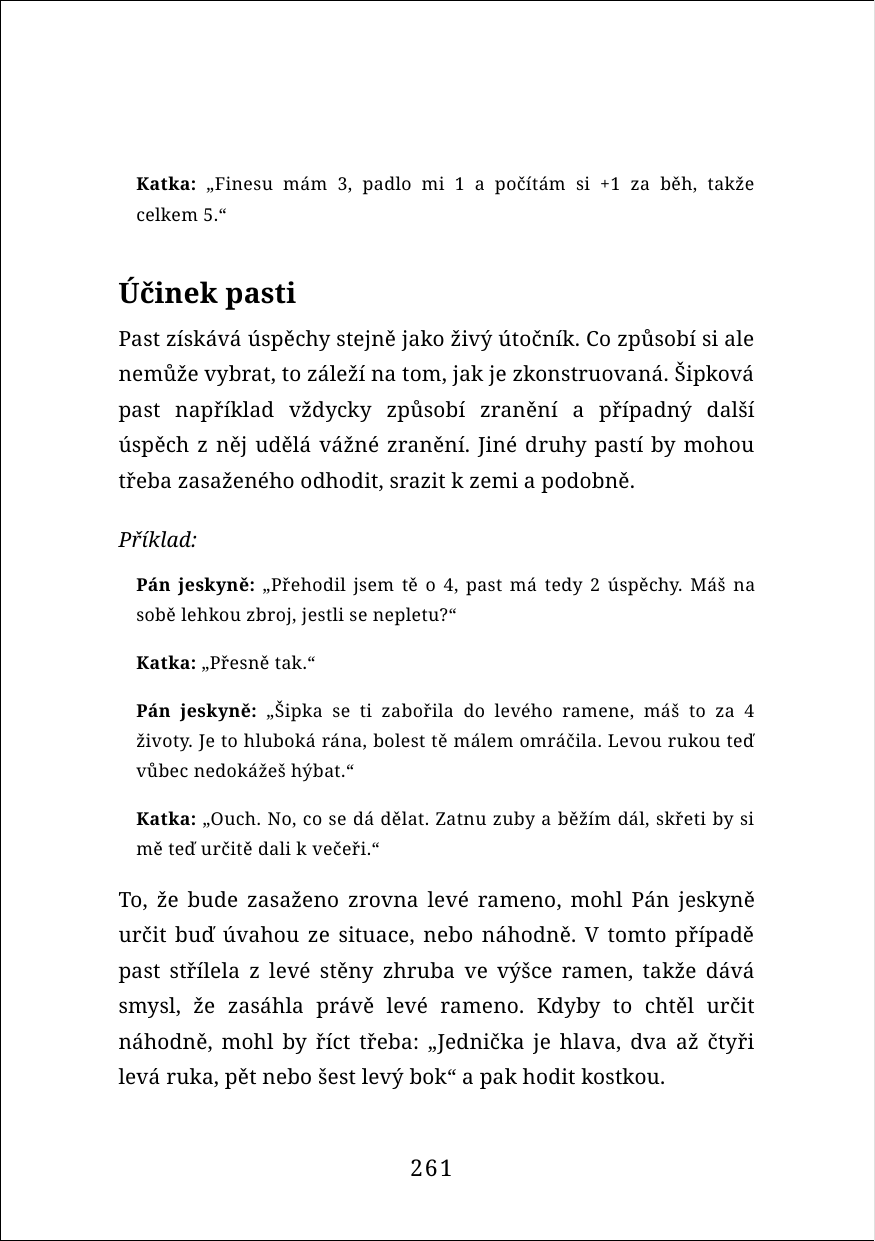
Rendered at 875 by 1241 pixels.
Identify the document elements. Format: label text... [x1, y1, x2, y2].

text Past získává úspěchy stejně jako živý útočník. Co způsobí si ale nemůže vybrat, to záleží na tom, jak je zkonstruovaná. Šipková past například vždycky způsobí zranění a případný další úspěch z něj udělá vážné zranění. Jiné druhy pastí by mohou třeba zasaženého odhodit, srazit k zemi a podobně. [118, 324, 756, 494]
subtitle Účinek pasti [118, 273, 756, 312]
text Katka: „Finesu mám 3, padlo mi 1 a počítám si +1 za běh, takže celkem 5.“ [136, 172, 756, 226]
text Pán jeskyně: „Šipka se ti zabořila do levého ramene, máš to za 4 životy. Je to hluboká rána, bolest tě málem omráčila. Levou rukou teď vůbec nedokážeš hýbat.“ [136, 698, 756, 783]
text Příklad: [118, 525, 756, 553]
text To, že bude zasaženo zrovna levé rameno, mohl Pán jeskyně určit buď úvahou ze situace, nebo náhodně. V tomto případě past střílela z levé stěny zhruba ve výšce ramen, takže dává smysl, že zasáhla právě levé rameno. Kdyby to chtěl určit náhodně, mohl by říct třeba: „Jednička je hlava, dva až čtyři levá ruka, pět nebo šest levý bok“ a pak hodit kostkou. [118, 885, 756, 1091]
text Katka: „Ouch. No, co se dá dělat. Zatnu zuby a běžím dál, skřeti by si mě teď určitě dali k večeři.“ [136, 807, 756, 861]
text Pán jeskyně: „Přehodil jsem tě o 4, past má tedy 2 úspěchy. Máš na sobě lehkou zbroj, jestli se nepletu?“ [136, 572, 756, 627]
text Katka: „Přesně tak.“ [136, 650, 756, 674]
